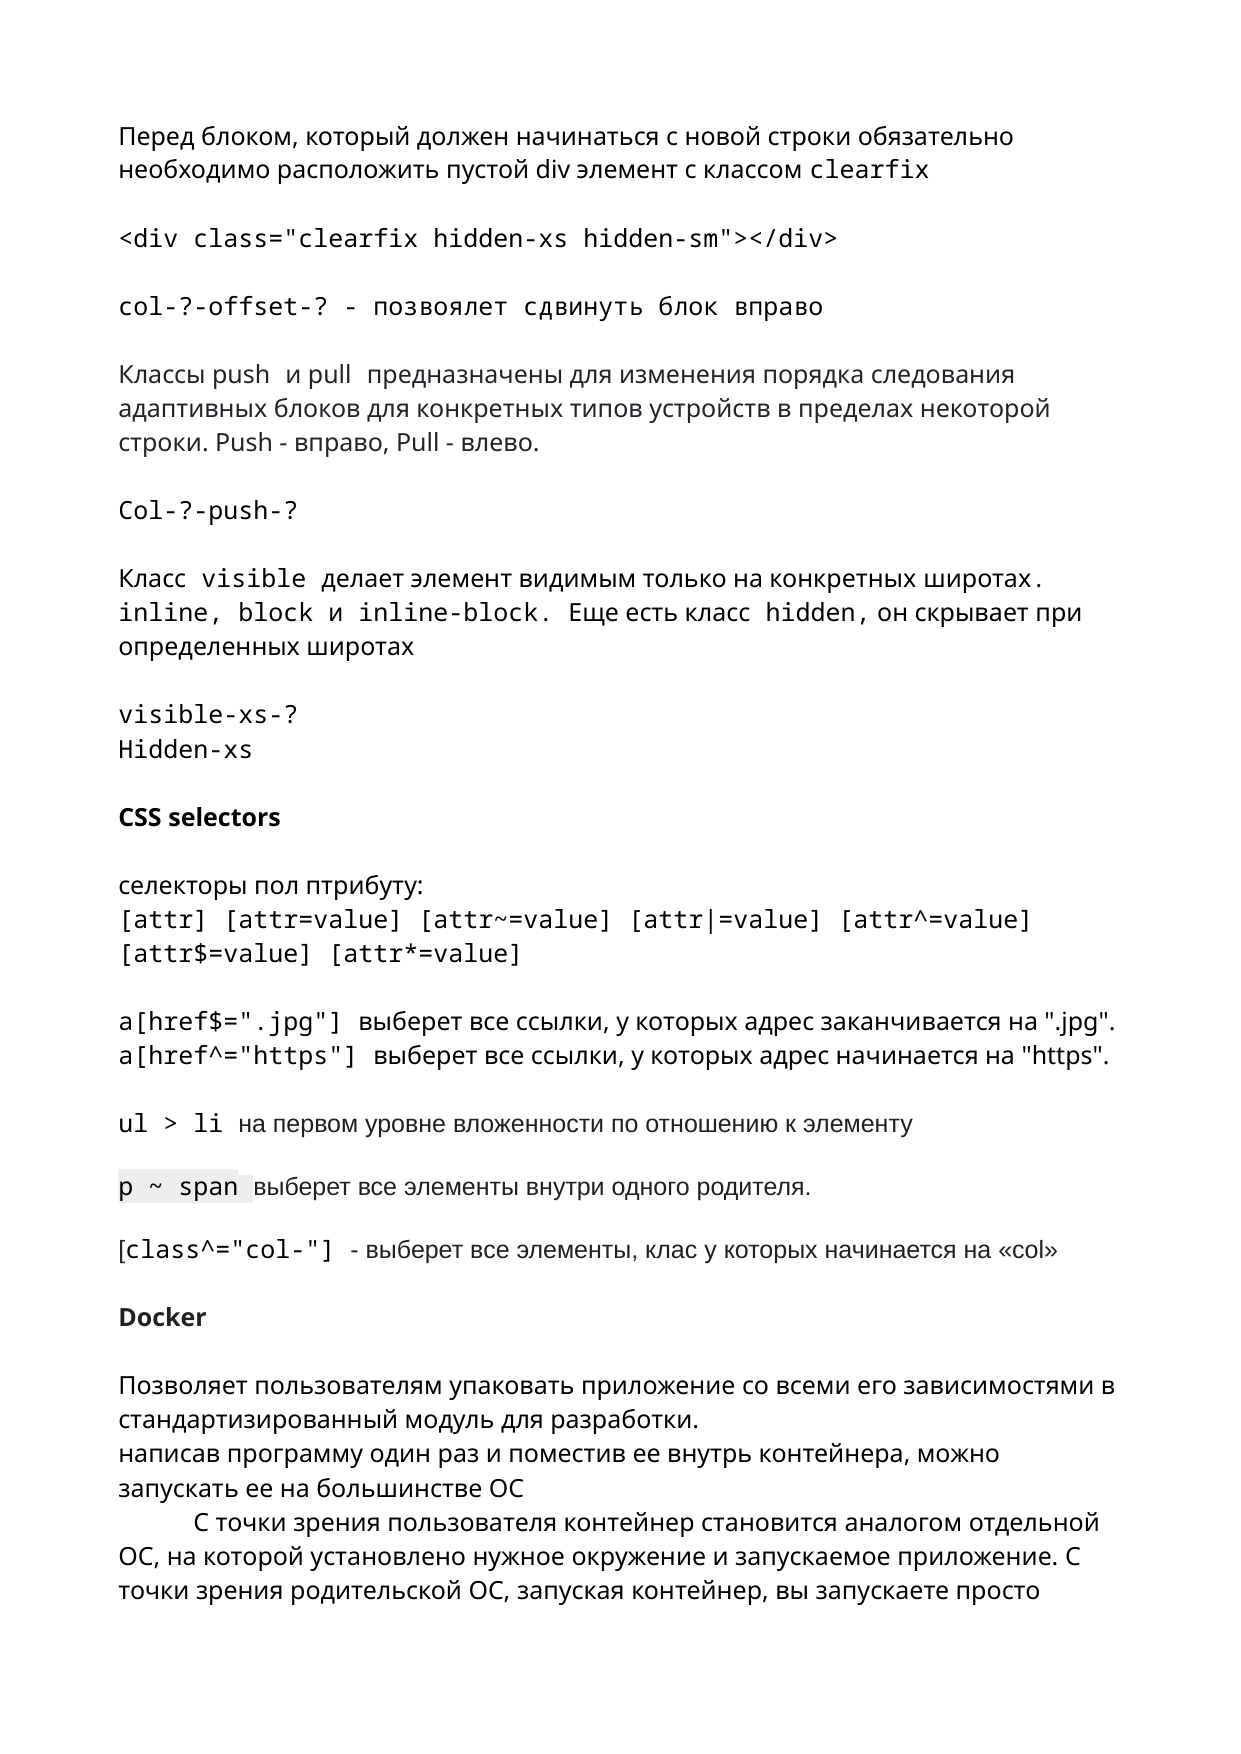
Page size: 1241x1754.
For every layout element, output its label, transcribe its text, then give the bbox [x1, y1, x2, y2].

text Hidden-xs [118, 731, 1122, 765]
text Класс visible делает элемент видимым только на конкретных широтах. inline, block и inline-block. Еще есть класс hidden, он скрывает при определенных широтах [118, 561, 1122, 663]
text a[href$=".jpg"] выберет все ссылки, у которых адрес заканчивается на ".jpg". [118, 1004, 1122, 1038]
text [attr] [attr=value] [attr~=value] [attr|=value] [attr^=value] [attr$=value] [attr*=value] [118, 902, 1122, 970]
text Col-?-push-? [118, 493, 1122, 527]
text Позволяет пользователям упаковать приложение со всеми его зависимостями в стандартизированный модуль для разработки. [118, 1368, 1122, 1436]
text col-?-offset-? - позвоялет сдвинуть блок вправо [118, 288, 1122, 322]
text p ~ span выберет все элементы внутри одного родителя. [118, 1169, 1122, 1203]
text visible-xs-? [118, 697, 1122, 731]
text написав программу один раз и поместив ее внутрь контейнера, можно запускать ее на большинстве ОС [118, 1436, 1122, 1504]
text С точки зрения пользователя контейнер становится аналогом отдельной ОС, на которой установлено нужное окружение и запускаемое приложение. С точки зрения родительской ОС, запуская контейнер, вы запускаете просто [118, 1504, 1122, 1606]
text селекторы пол птрибуту: [118, 867, 1122, 902]
text Классы push и pull предназначены для изменения порядка следования адаптивных блоков для конкретных типов устройств в пределах некоторой строки. Push - вправо, Pull - влево. [118, 357, 1122, 459]
text Перед блоком, который должен начинаться с новой строки обязательно необходимо расположить пустой div элемент с классом clearfix [118, 118, 1122, 186]
text [class^="col-"] - выберет все элементы, клас у которых начинается на «col» [118, 1232, 1122, 1266]
text a[href^="https"] выберет все ссылки, у которых адрес начинается на "https". [118, 1038, 1122, 1072]
text <div class="clearfix hidden-xs hidden-sm"></div> [118, 220, 1122, 254]
text ul > li на первом уровне вложенности по отношению к элементу [118, 1106, 1122, 1140]
text Docker [118, 1300, 1122, 1334]
text CSS selectors [118, 799, 1122, 833]
